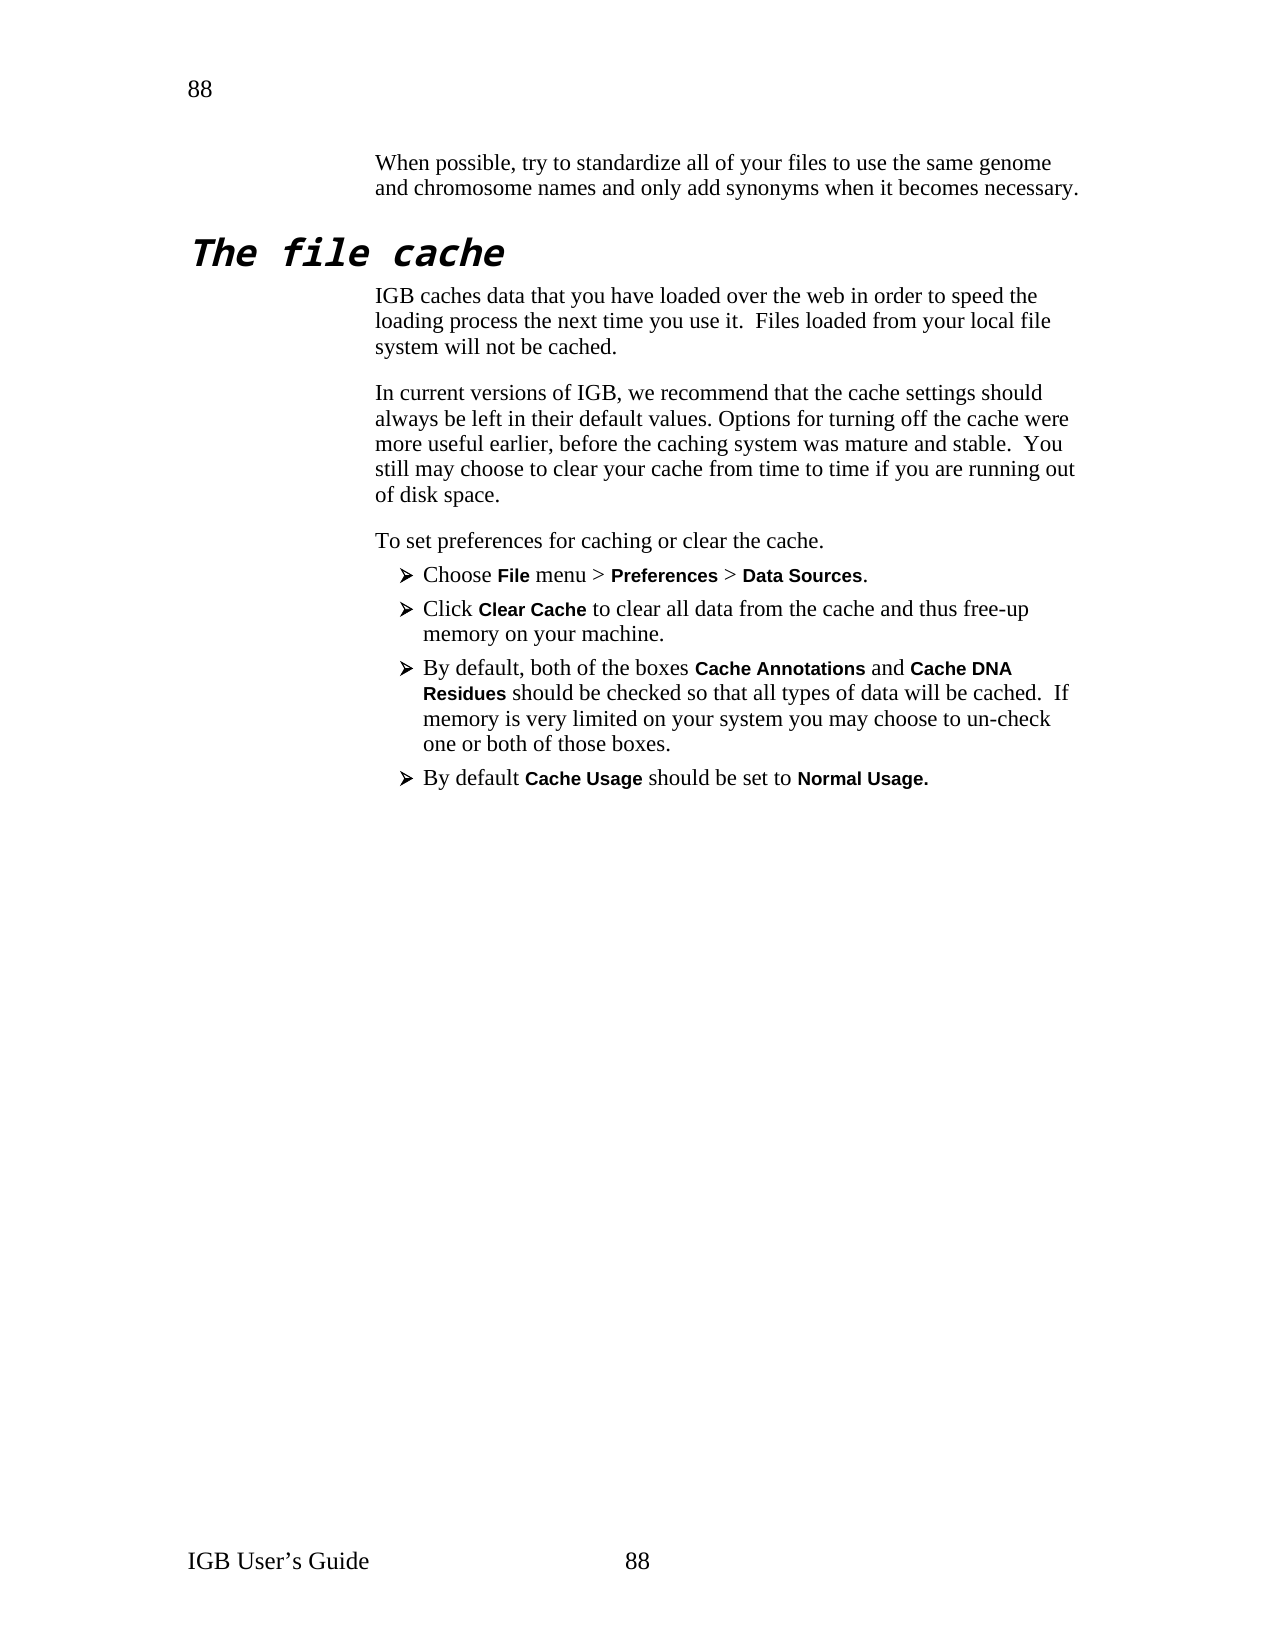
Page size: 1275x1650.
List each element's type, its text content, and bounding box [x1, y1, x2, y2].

subtitle The file cache [187, 226, 1087, 277]
text When possible, try to standardize all of your files to use the same genome and chromosome names and only add synonyms when it becomes necessary. [375, 150, 1087, 201]
list By default, both of the boxes Cache Annotations and Cache DNA Residues should be checked so that all types of data will be cached. If memory is very limited on your system you may choose to un-check one or both of those boxes. [399, 655, 1087, 756]
text IGB caches data that you have loaded over the web in order to speed the loading process the next time you use it. Files loaded from your local file system will not be cached. [375, 283, 1087, 359]
list By default Cache Usage should be set to Normal Usage. [399, 765, 1087, 790]
list Choose File menu > Preferences > Data Sources. [399, 562, 1087, 587]
list Click Clear Cache to clear all data from the cache and thus free-up memory on your machine. [399, 596, 1087, 646]
text To set preferences for caching or clear the cache. [375, 528, 1087, 553]
text In current versions of IGB, we recommend that the cache settings should always be left in their default values. Options for turning off the cache were more useful earlier, before the caching system was mature and stable. You still may choose to clear your cache from time to time if you are running out of disk space. [375, 380, 1087, 507]
